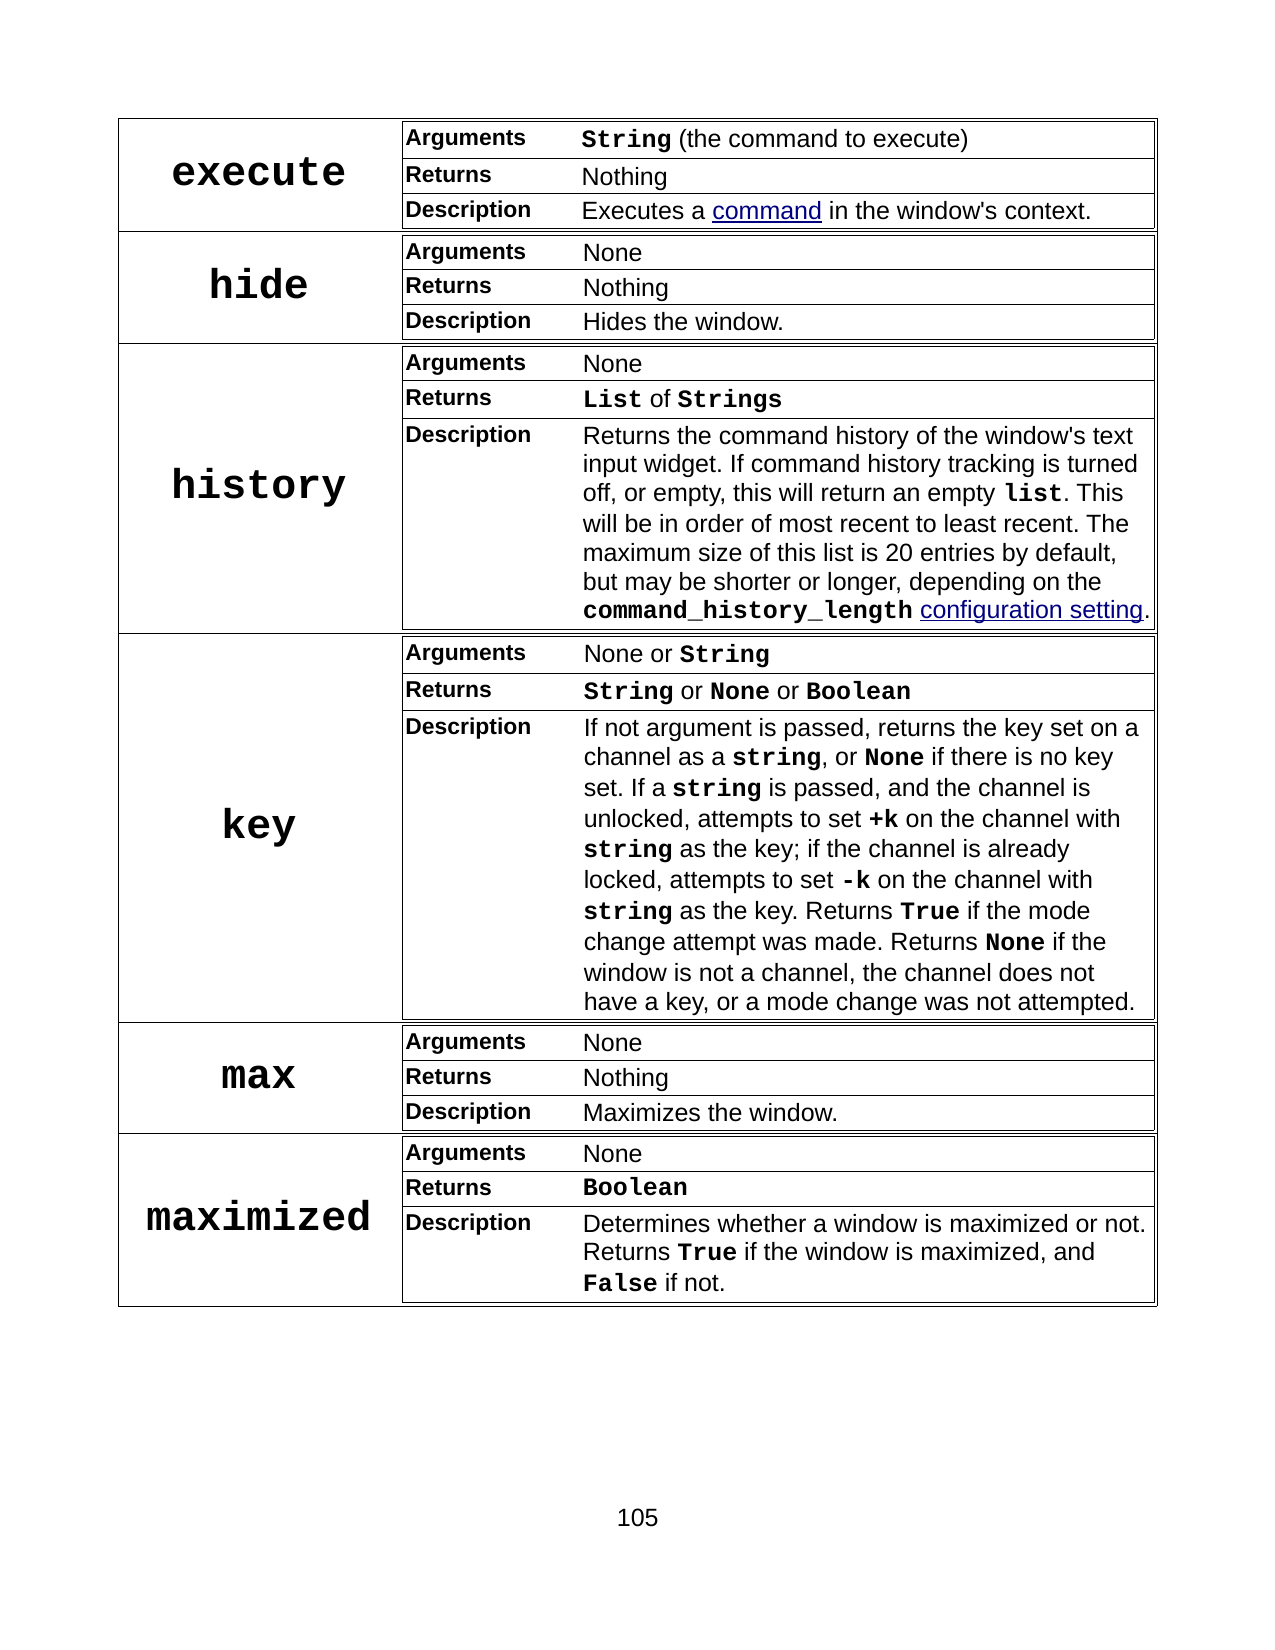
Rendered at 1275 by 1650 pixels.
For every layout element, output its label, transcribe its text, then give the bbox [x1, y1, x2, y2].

table_cell Returns the command history of the window's text input widget. If command history tracking is turned off, or empty, this will return an empty list. This will be in order of most recent to least recent. The maximum size of this list is 20 entries by default, but may be shorter or longer, depending on the command_history_length configuration setting. [580, 419, 1154, 629]
table_cell Returns [403, 381, 580, 417]
table_cell maximized [119, 1134, 399, 1306]
table_cell Nothing [580, 1061, 1154, 1095]
table_cell If not argument is passed, returns the key set on a channel as a string, or None if there is no key set. If a string is passed, and the channel is unlocked, attempts to set +k on the channel with string as the key; if the channel is already locked, attempts to set -k on the channel with string as the key. Returns True if the mode change attempt was made. Returns None if the window is not a channel, the channel does not have a key, or a mode change was not attempted. [581, 711, 1154, 1019]
table_cell String or None or Boolean [581, 674, 1154, 710]
table_header None or String [581, 637, 1154, 673]
table_cell Description [403, 1207, 579, 1302]
table_cell Returns [403, 270, 580, 304]
table_cell Nothing [580, 270, 1154, 304]
table_cell Description [403, 305, 580, 339]
table_cell Executes a command in the window's context. [578, 194, 1154, 228]
table_header Arguments [403, 347, 580, 380]
table_cell Boolean [580, 1172, 1154, 1206]
table_header None [580, 1137, 1154, 1171]
table_header String (the command to execute) [578, 122, 1154, 158]
table_cell Returns [403, 674, 581, 710]
table_cell execute [119, 119, 399, 231]
table_cell max [119, 1023, 399, 1133]
table_cell Returns [403, 1172, 579, 1206]
table_header Arguments [403, 1026, 580, 1060]
table_header None [580, 236, 1154, 269]
table_cell Determines whether a window is maximized or not. Returns True if the window is maximized, and False if not. [580, 1207, 1154, 1302]
table_cell [399, 634, 1157, 1022]
table_header None [580, 347, 1154, 380]
table_header None [580, 1026, 1154, 1060]
table_cell Maximizes the window. [580, 1096, 1154, 1130]
table_cell Returns [403, 159, 578, 193]
table_cell key [119, 634, 399, 1022]
table_cell Description [403, 419, 580, 629]
table_cell [399, 232, 1157, 342]
table_cell Description [403, 1096, 580, 1130]
table_cell [399, 1023, 1157, 1133]
table_cell history [119, 344, 399, 632]
table_header Arguments [403, 122, 578, 158]
table_cell [399, 344, 1157, 632]
table_cell Nothing [578, 159, 1154, 193]
table_cell hide [119, 232, 399, 342]
table_cell [399, 1134, 1157, 1306]
table_cell Description [403, 711, 581, 1019]
table_header Arguments [403, 1137, 579, 1171]
table_cell [399, 119, 1157, 231]
table_cell List of Strings [580, 381, 1154, 417]
table_header Arguments [403, 637, 581, 673]
table_cell Description [403, 194, 578, 228]
table_cell Hides the window. [580, 305, 1154, 339]
table_header Arguments [403, 236, 580, 269]
table_cell Returns [403, 1061, 580, 1095]
